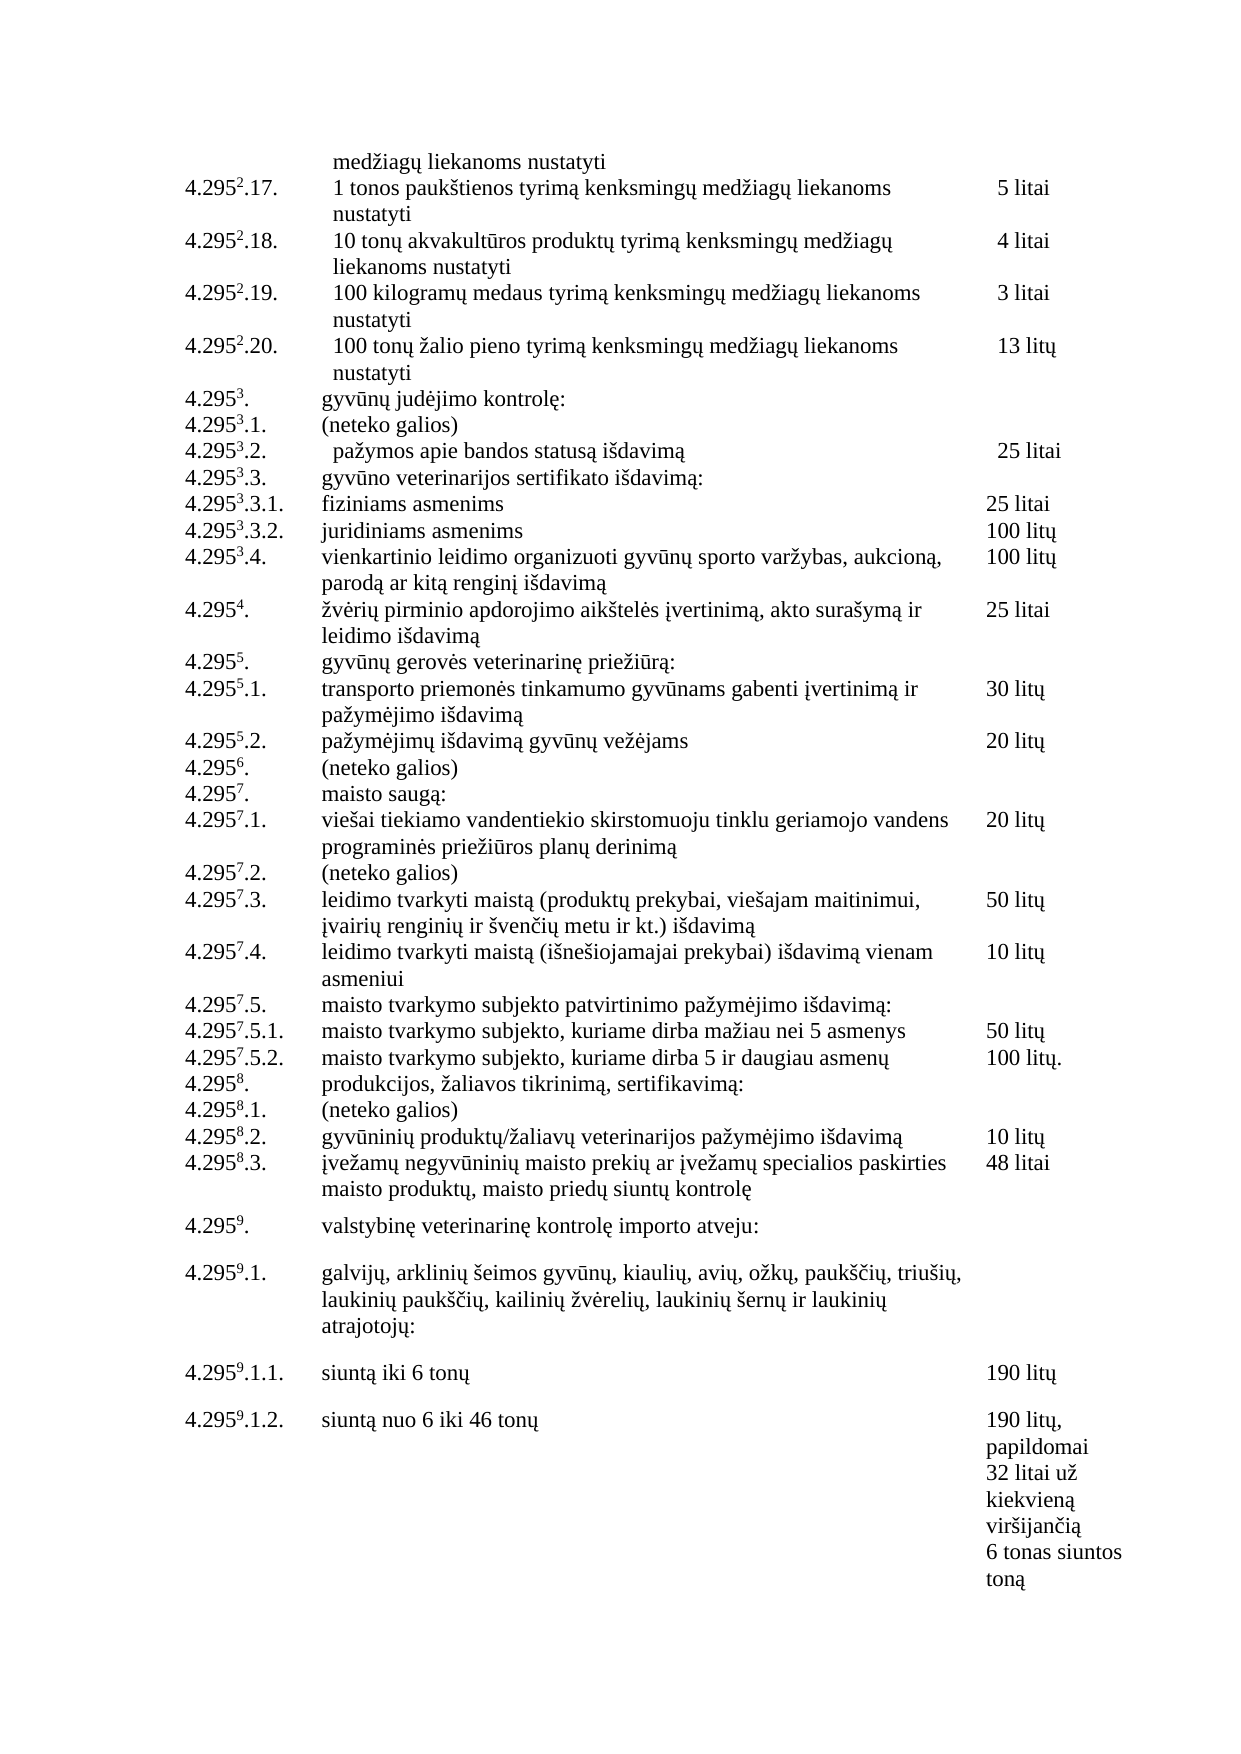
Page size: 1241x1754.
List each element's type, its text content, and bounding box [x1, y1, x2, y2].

table_cell 4.2955.2. [174, 728, 321, 754]
table_cell [986, 148, 1148, 174]
table_cell 4.2953.3.2. [174, 517, 321, 543]
table_cell 48 litai [986, 1149, 1148, 1202]
table_cell 4.2953.4. [174, 543, 321, 596]
table_cell žvėrių pirminio apdorojimo aikštelės įvertinimą, akto surašymą ir leidimo išdavimą [321, 596, 986, 648]
table_cell 10 tonų akvakultūros produktų tyrimą kenksmingų medžiagų liekanoms nustatyti [321, 227, 986, 279]
table_cell vienkartinio leidimo organizuoti gyvūnų sporto varžybas, aukcioną, parodą ar kitą renginį išdavimą [321, 543, 986, 596]
table_cell gyvūninių produktų/žaliavų veterinarijos pažymėjimo išdavimą [321, 1123, 986, 1149]
table_cell 100 tonų žalio pieno tyrimą kenksmingų medžiagų liekanoms nustatyti [321, 332, 986, 385]
table_cell 20 litų [986, 728, 1148, 754]
table_cell 100 litų [986, 517, 1148, 543]
table_cell 25 litai [986, 596, 1148, 648]
table_cell 50 litų [986, 886, 1148, 938]
table_cell 4.2958.1. [174, 1096, 321, 1123]
table_cell 4.2959.1.2. [174, 1396, 321, 1601]
table_cell [986, 464, 1148, 490]
table_cell 13 litų [986, 332, 1148, 385]
table_cell medžiagų liekanoms nustatyti [321, 148, 986, 174]
table_cell 4.2953.2. [174, 438, 321, 464]
table_cell transporto priemonės tinkamumo gyvūnams gabenti įvertinimą ir pažymėjimo išdavimą [321, 675, 986, 727]
table_cell viešai tiekiamo vandentiekio skirstomuoju tinklu geriamojo vandens programinės priežiūros planų derinimą [321, 807, 986, 859]
table_cell [986, 1249, 1148, 1349]
table_cell 10 litų [986, 1123, 1148, 1149]
table_cell 10 litų [986, 938, 1148, 991]
table_cell 4.2959.1.1. [174, 1349, 321, 1396]
table_cell 4.2957.5. [174, 991, 321, 1017]
table_cell 20 litų [986, 807, 1148, 859]
table_cell [986, 1096, 1148, 1123]
table_cell gyvūnų judėjimo kontrolę: [321, 385, 986, 411]
table_cell 4.2952.19. [174, 280, 321, 332]
table_cell pažymėjimų išdavimą gyvūnų vežėjams [321, 728, 986, 754]
table_cell leidimo tvarkyti maistą (išnešiojamajai prekybai) išdavimą vienam asmeniui [321, 938, 986, 991]
table_cell 4.2957.2. [174, 859, 321, 886]
table_cell (neteko galios) [321, 1096, 986, 1123]
table_cell [174, 148, 321, 174]
table_cell 4.2953.3. [174, 464, 321, 490]
table_cell [986, 1070, 1148, 1096]
table_cell 4.2956. [174, 754, 321, 780]
table_cell 4.2959. [174, 1202, 321, 1249]
table_cell fiziniams asmenims [321, 490, 986, 517]
table_cell gyvūnų gerovės veterinarinę priežiūrą: [321, 649, 986, 675]
table_cell 25 litai [986, 438, 1148, 464]
table_cell [986, 411, 1148, 438]
table_cell įvežamų negyvūninių maisto prekių ar įvežamų specialios paskirties maisto produktų, maisto priedų siuntų kontrolę [321, 1149, 986, 1202]
table_cell leidimo tvarkyti maistą (produktų prekybai, viešajam maitinimui, įvairių renginių ir švenčių metu ir kt.) išdavimą [321, 886, 986, 938]
table_cell 4.2957. [174, 780, 321, 807]
table_cell maisto tvarkymo subjekto patvirtinimo pažymėjimo išdavimą: [321, 991, 986, 1017]
table_cell [986, 991, 1148, 1017]
table_cell 4.2952.18. [174, 227, 321, 279]
table_cell maisto saugą: [321, 780, 986, 807]
table_cell 50 litų [986, 1018, 1148, 1044]
table_cell (neteko galios) [321, 859, 986, 886]
table_cell 4.2957.5.2. [174, 1044, 321, 1070]
table_cell siuntą iki 6 tonų [321, 1349, 986, 1396]
table_cell 30 litų [986, 675, 1148, 727]
table_cell (neteko galios) [321, 411, 986, 438]
table_cell 4.2955. [174, 649, 321, 675]
table_cell [986, 385, 1148, 411]
table_cell 4.2957.5.1. [174, 1018, 321, 1044]
table_cell valstybinę veterinarinę kontrolę importo atveju: [321, 1202, 986, 1249]
table_cell 4.2957.4. [174, 938, 321, 991]
table_cell 4.2954. [174, 596, 321, 648]
table_cell 25 litai [986, 490, 1148, 517]
table_cell 190 litų, papildomai 32 litai už kiekvieną viršijančią 6 tonas siuntos toną [986, 1396, 1148, 1601]
table_cell 4.2957.1. [174, 807, 321, 859]
table_cell pažymos apie bandos statusą išdavimą [321, 438, 986, 464]
table_cell 100 litų [986, 543, 1148, 596]
table_cell gyvūno veterinarijos sertifikato išdavimą: [321, 464, 986, 490]
table_cell 5 litai [986, 174, 1148, 227]
table_cell 4.2955.1. [174, 675, 321, 727]
table_cell 1 tonos paukštienos tyrimą kenksmingų medžiagų liekanoms nustatyti [321, 174, 986, 227]
table_cell 4.2953.1. [174, 411, 321, 438]
table_cell 100 litų. [986, 1044, 1148, 1070]
table_cell [986, 780, 1148, 807]
table_cell 4.2953.3.1. [174, 490, 321, 517]
table_cell galvijų, arklinių šeimos gyvūnų, kiaulių, avių, ožkų, paukščių, triušių, laukinių paukščių, kailinių žvėrelių, laukinių šernų ir laukinių atrajotojų: [321, 1249, 986, 1349]
table_cell [986, 754, 1148, 780]
table_cell juridiniams asmenims [321, 517, 986, 543]
table_cell 4.2952.20. [174, 332, 321, 385]
table_cell 4.2958.3. [174, 1149, 321, 1202]
table_cell 190 litų [986, 1349, 1148, 1396]
table_cell 4 litai [986, 227, 1148, 279]
table_cell 4.2952.17. [174, 174, 321, 227]
table_cell 4.2953. [174, 385, 321, 411]
table_cell 3 litai [986, 280, 1148, 332]
table_cell [986, 649, 1148, 675]
table_cell 4.2958. [174, 1070, 321, 1096]
table_cell (neteko galios) [321, 754, 986, 780]
table_cell [986, 859, 1148, 886]
table_cell produkcijos, žaliavos tikrinimą, sertifikavimą: [321, 1070, 986, 1096]
table_cell maisto tvarkymo subjekto, kuriame dirba mažiau nei 5 asmenys [321, 1018, 986, 1044]
table_cell 4.2959.1. [174, 1249, 321, 1349]
table_cell 100 kilogramų medaus tyrimą kenksmingų medžiagų liekanoms nustatyti [321, 280, 986, 332]
table_cell [986, 1202, 1148, 1249]
table_cell 4.2958.2. [174, 1123, 321, 1149]
table_cell 4.2957.3. [174, 886, 321, 938]
table_cell siuntą nuo 6 iki 46 tonų [321, 1396, 986, 1601]
table_cell maisto tvarkymo subjekto, kuriame dirba 5 ir daugiau asmenų [321, 1044, 986, 1070]
